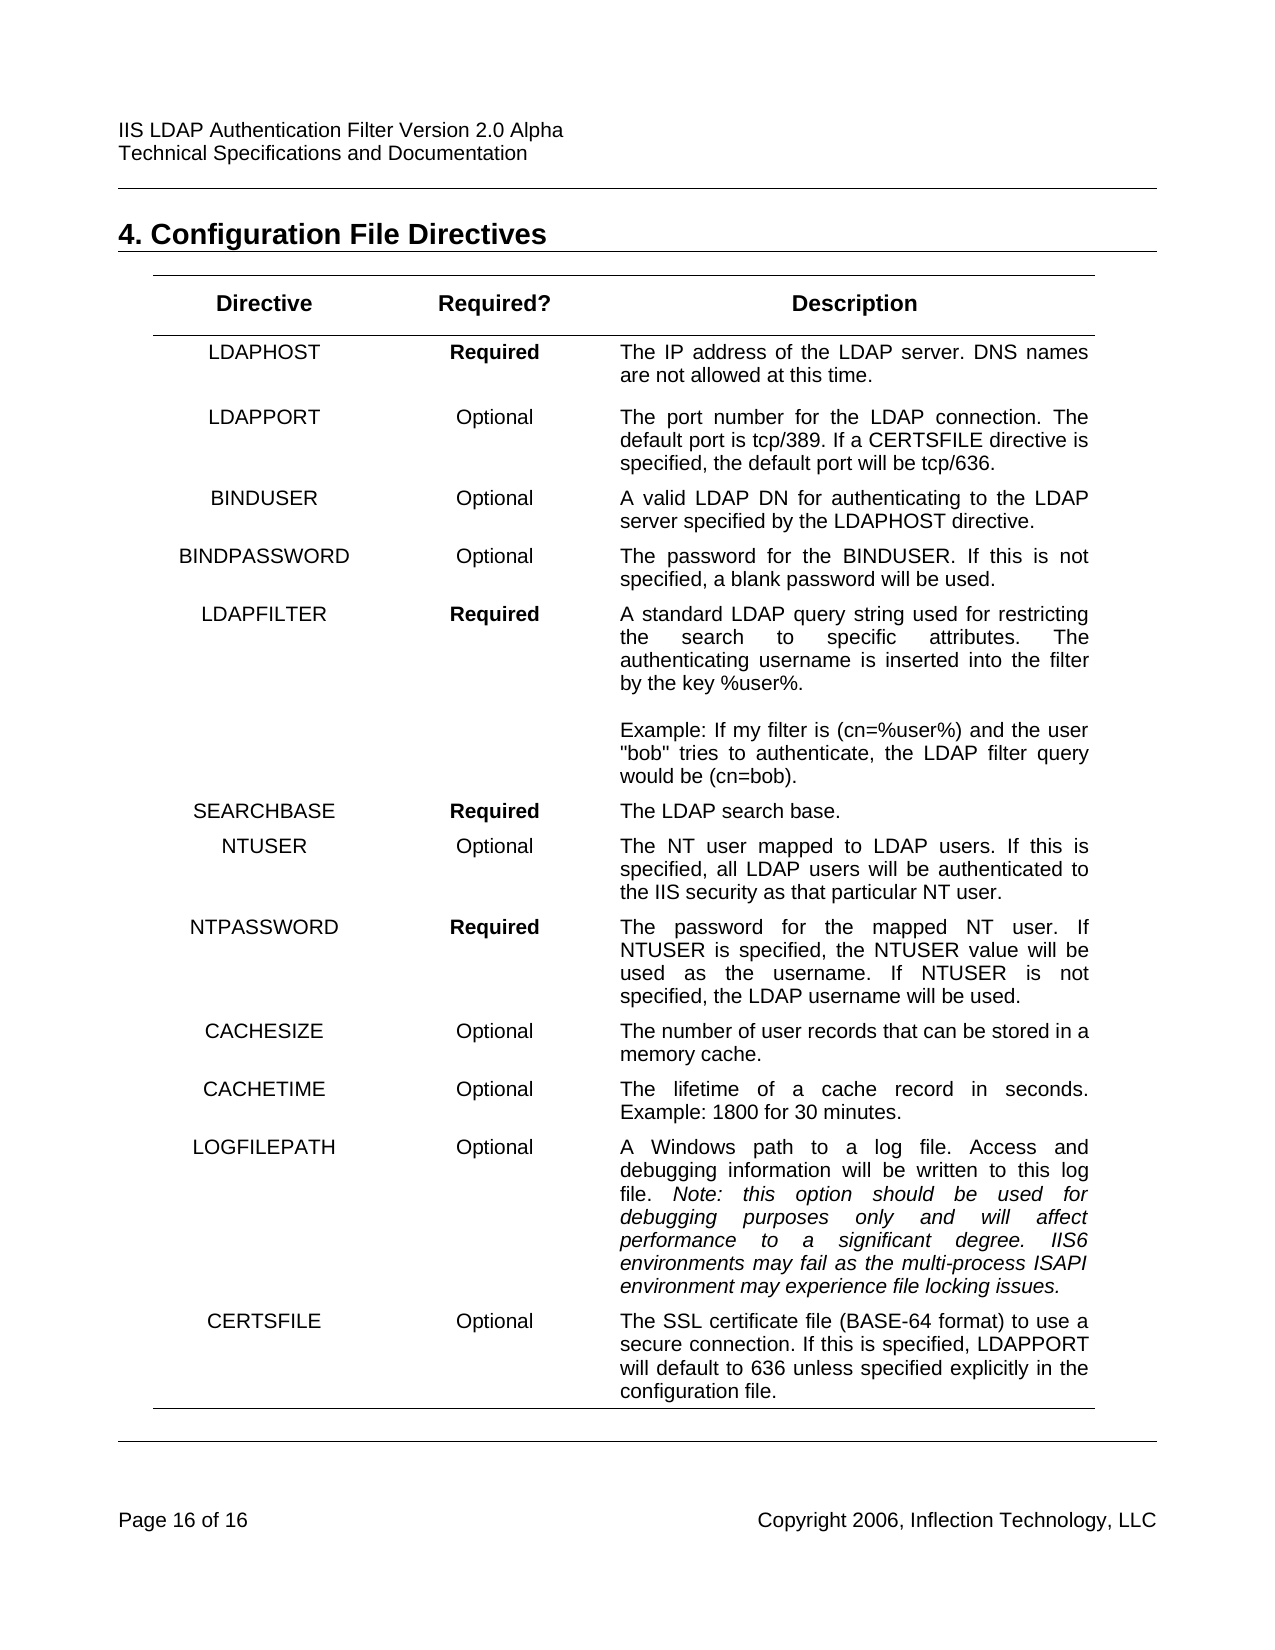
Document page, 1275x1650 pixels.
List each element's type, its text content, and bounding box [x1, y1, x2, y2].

table_cell Optional [375, 539, 614, 597]
table_header Required? [375, 276, 614, 334]
table_header Description [614, 276, 1095, 334]
table_cell BINDUSER [153, 481, 375, 539]
table_cell CACHETIME [153, 1072, 375, 1130]
table_cell The SSL certificate file (BASE-64 format) to use a secure connection. If this is specified, LDAPPORT will default to 636 unless specified explicitly in the configuration file. [614, 1304, 1095, 1408]
table_cell Optional [375, 400, 614, 481]
table_cell LDAPPORT [153, 400, 375, 481]
table_cell A standard LDAP query string used for restricting the search to specific attributes. The authenticating username is inserted into the filter by the key %user%. Example: If my filter is (cn=%user%) and the user "bob" tries to authenticate, the LDAP filter query would be (cn=bob). [614, 597, 1095, 794]
table_cell The IP address of the LDAP server. DNS names are not allowed at this time. [614, 336, 1095, 399]
table_cell SEARCHBASE [153, 794, 375, 828]
table_cell Optional [375, 1304, 614, 1408]
table_cell Optional [375, 1014, 614, 1072]
table_cell Required [375, 597, 614, 794]
table_cell The NT user mapped to LDAP users. If this is specified, all LDAP users will be authenticated to the IIS security as that particular NT user. [614, 829, 1095, 910]
table_cell CERTSFILE [153, 1304, 375, 1408]
table_cell BINDPASSWORD [153, 539, 375, 597]
table_cell A valid LDAP DN for authenticating to the LDAP server specified by the LDAPHOST directive. [614, 481, 1095, 539]
text 4. Configuration File Directives [118, 218, 1157, 251]
table_cell LDAPHOST [153, 336, 375, 399]
table_cell LDAPFILTER [153, 597, 375, 794]
table_cell LOGFILEPATH [153, 1130, 375, 1304]
table_cell The number of user records that can be stored in a memory cache. [614, 1014, 1095, 1072]
table_cell Required [375, 336, 614, 399]
table_cell A Windows path to a log file. Access and debugging information will be written to this log file. Note: this option should be used for debugging purposes only and will affect performance to a significant degree. IIS6 environments may fail as the multi-process ISAPI environment may experience file locking issues. [614, 1130, 1095, 1304]
table_cell The password for the BINDUSER. If this is not specified, a blank password will be used. [614, 539, 1095, 597]
table_cell Required [375, 910, 614, 1014]
table_cell Optional [375, 481, 614, 539]
table_cell NTUSER [153, 829, 375, 910]
table_cell The password for the mapped NT user. If NTUSER is specified, the NTUSER value will be used as the username. If NTUSER is not specified, the LDAP username will be used. [614, 910, 1095, 1014]
table_cell NTPASSWORD [153, 910, 375, 1014]
table_cell Optional [375, 1072, 614, 1130]
table_cell The port number for the LDAP connection. The default port is tcp/389. If a CERTSFILE directive is specified, the default port will be tcp/636. [614, 400, 1095, 481]
table_cell The LDAP search base. [614, 794, 1095, 828]
table_header Directive [153, 276, 375, 334]
table_cell CACHESIZE [153, 1014, 375, 1072]
table_cell Required [375, 794, 614, 828]
table_cell Optional [375, 1130, 614, 1304]
table_cell The lifetime of a cache record in seconds. Example: 1800 for 30 minutes. [614, 1072, 1095, 1130]
table_cell Optional [375, 829, 614, 910]
